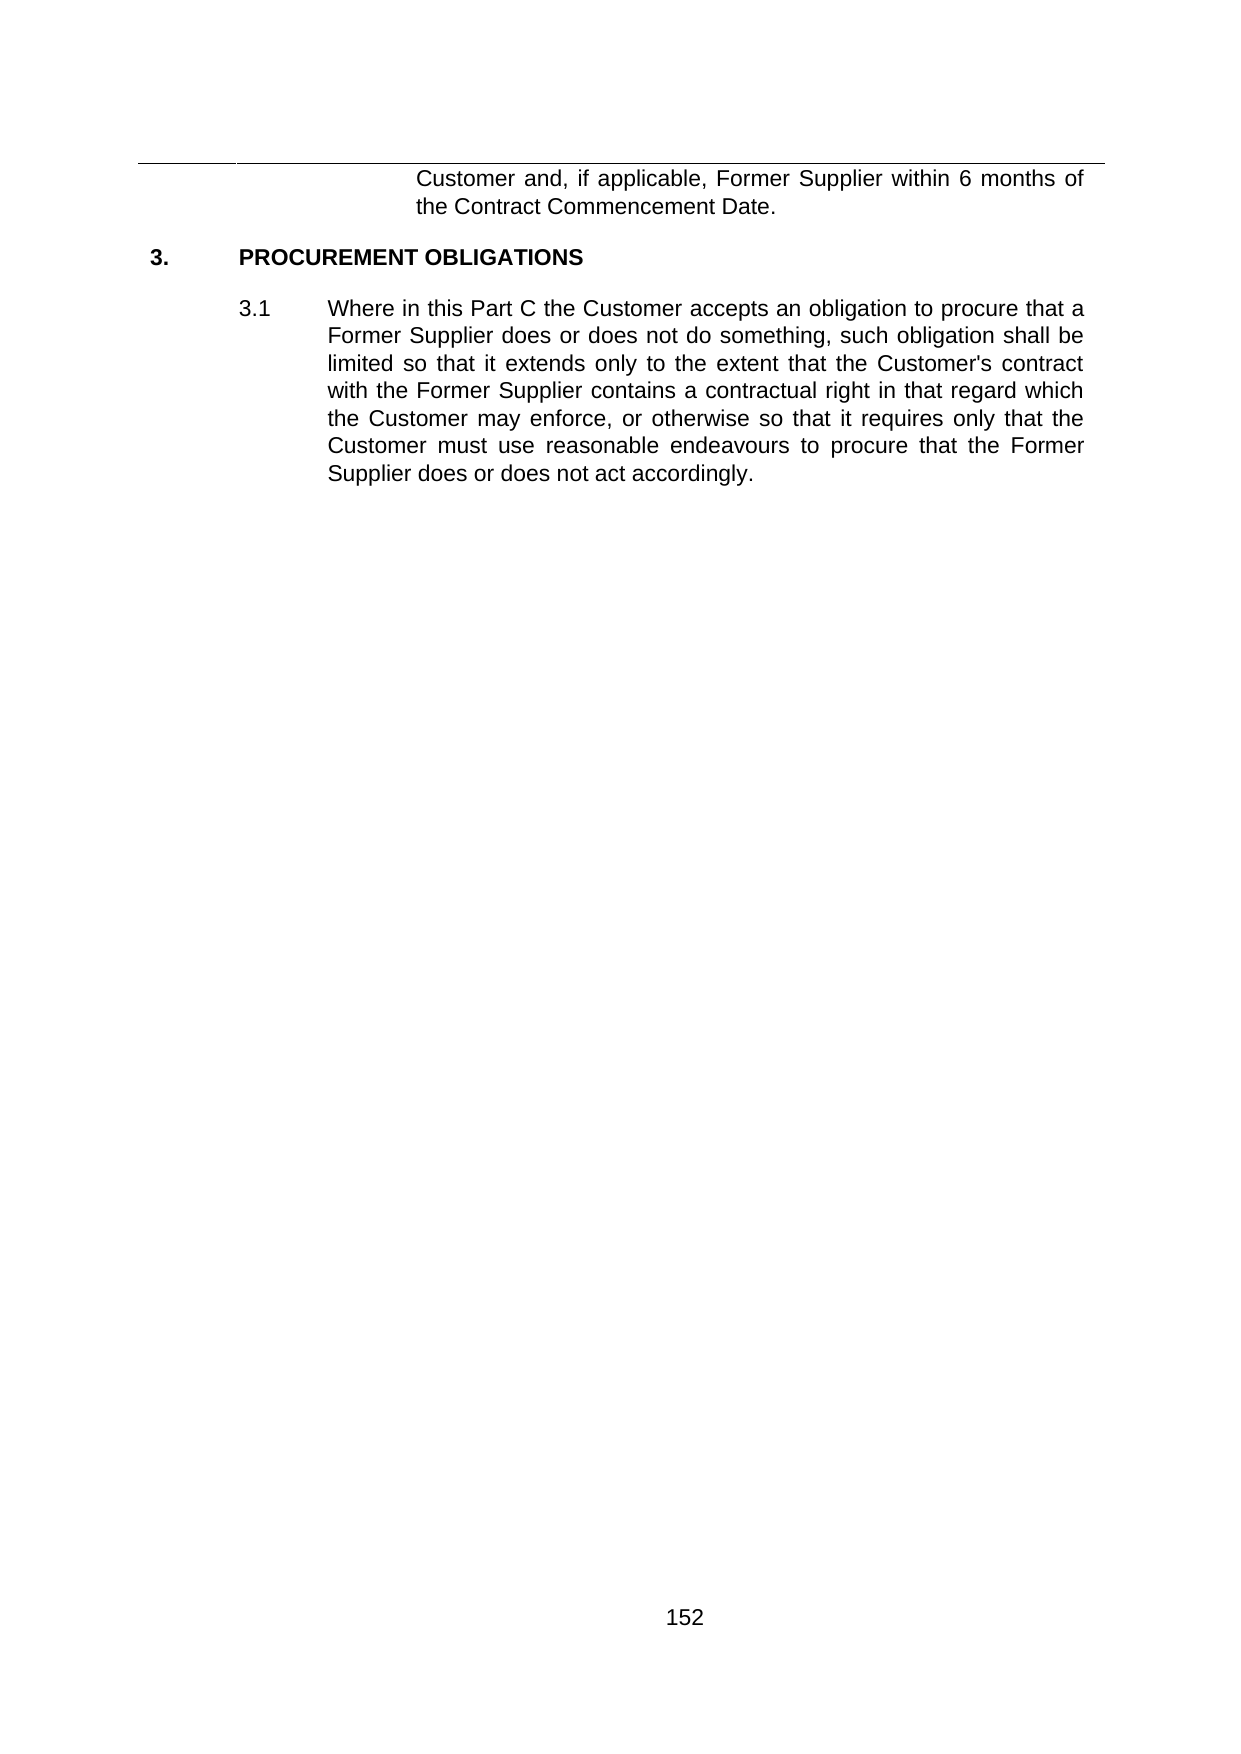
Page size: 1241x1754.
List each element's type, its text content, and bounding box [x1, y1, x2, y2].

list Where in this Part C the Customer accepts an obligation to procure that a Former Supplier does or does not do something, such obligation shall be limited so that it extends only to the extent that the Customer's contract with the Former Supplier contains a contractual right in that regard which the Customer may enforce, or otherwise so that it requires only that the Customer must use reasonable endeavours to procure that the Former Supplier does or does not act accordingly. [239, 295, 1085, 486]
list Customer and, if applicable, Former Supplier within 6 months of the Contract Commencement Date. [327, 164, 1085, 219]
text 0. [160, 498, 1090, 525]
list [327, 150, 1085, 163]
list PROCUREMENT OBLIGATIONS [150, 244, 1090, 270]
